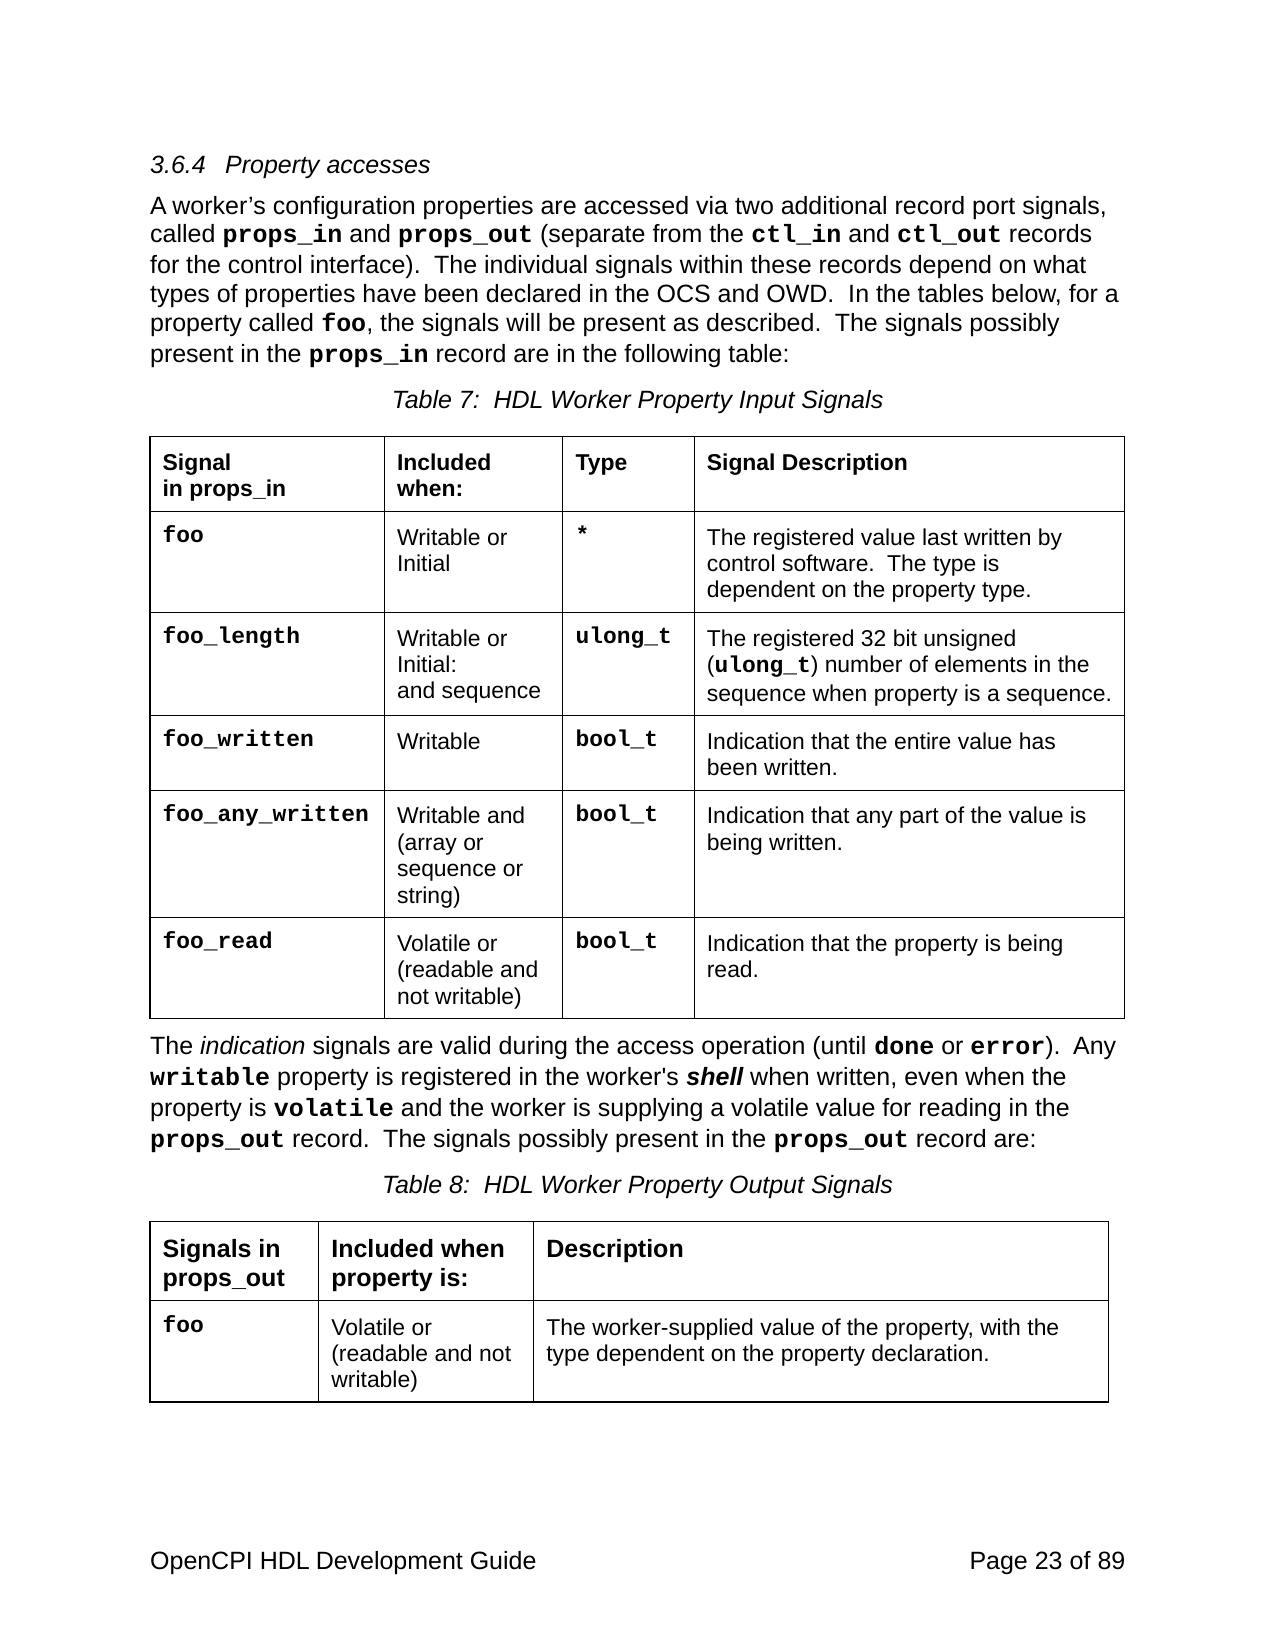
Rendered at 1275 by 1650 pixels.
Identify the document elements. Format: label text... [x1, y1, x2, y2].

subtitle Property accesses [150, 150, 1125, 179]
table_cell The worker-supplied value of the property, with the type dependent on the property declaration. [534, 1301, 1108, 1401]
text Table 8: HDL Worker Property Output Signals [150, 1170, 1125, 1198]
table_cell foo_written [151, 716, 384, 789]
table_header Description [534, 1222, 1108, 1300]
table_header Signal Description [695, 437, 1124, 511]
table_cell ulong_t [563, 613, 694, 715]
table_cell bool_t [563, 791, 694, 917]
table_cell foo_read [151, 918, 384, 1018]
table_cell The registered value last written by control software. The type is dependent on the property type. [695, 512, 1124, 612]
table_header Signal in props_in [151, 437, 384, 511]
table_cell Writable or Initial: and sequence [385, 613, 562, 715]
table_header Type [563, 437, 694, 511]
table_cell bool_t [563, 918, 694, 1018]
table_cell Volatile or (readable and not writable) [385, 918, 562, 1018]
table_cell bool_t [563, 716, 694, 789]
table_cell foo_any_written [151, 791, 384, 917]
table_cell Indication that any part of the value is being written. [695, 791, 1124, 917]
table_cell foo_length [151, 613, 384, 715]
text A worker’s configuration properties are accessed via two additional record port signals, called props_in and props_out (separate from the ctl_in and ctl_out records for the control interface). The individual signals within these records depend on what types of properties have been declared in the OCS and OWD. In the tables below, for a property called foo, the signals will be present as described. The signals possibly present in the props_in record are in the following table: [150, 191, 1125, 370]
table_header Included when: [385, 437, 562, 511]
table_cell foo [151, 512, 384, 612]
table_header Signals in props_out [151, 1222, 318, 1300]
text Table 7: HDL Worker Property Input Signals [150, 385, 1125, 413]
table_cell The registered 32 bit unsigned (ulong_t) number of elements in the sequence when property is a sequence. [695, 613, 1124, 715]
table_cell Volatile or (readable and not writable) [319, 1301, 533, 1401]
table_cell Writable and (array or sequence or string) [385, 791, 562, 917]
text The indication signals are valid during the access operation (until done or error). Any writable property is registered in the worker's shell when written, even when the property is volatile and the worker is supplying a volatile value for reading in the props_out record. The signals possibly present in the props_out record are: [150, 1031, 1125, 1155]
table_cell * [563, 512, 694, 612]
table_cell Writable or Initial [385, 512, 562, 612]
table_cell Writable [385, 716, 562, 789]
table_cell Indication that the property is being read. [695, 918, 1124, 1018]
table_cell foo [151, 1301, 318, 1401]
table_cell Indication that the entire value has been written. [695, 716, 1124, 789]
table_header Included when property is: [319, 1222, 533, 1300]
